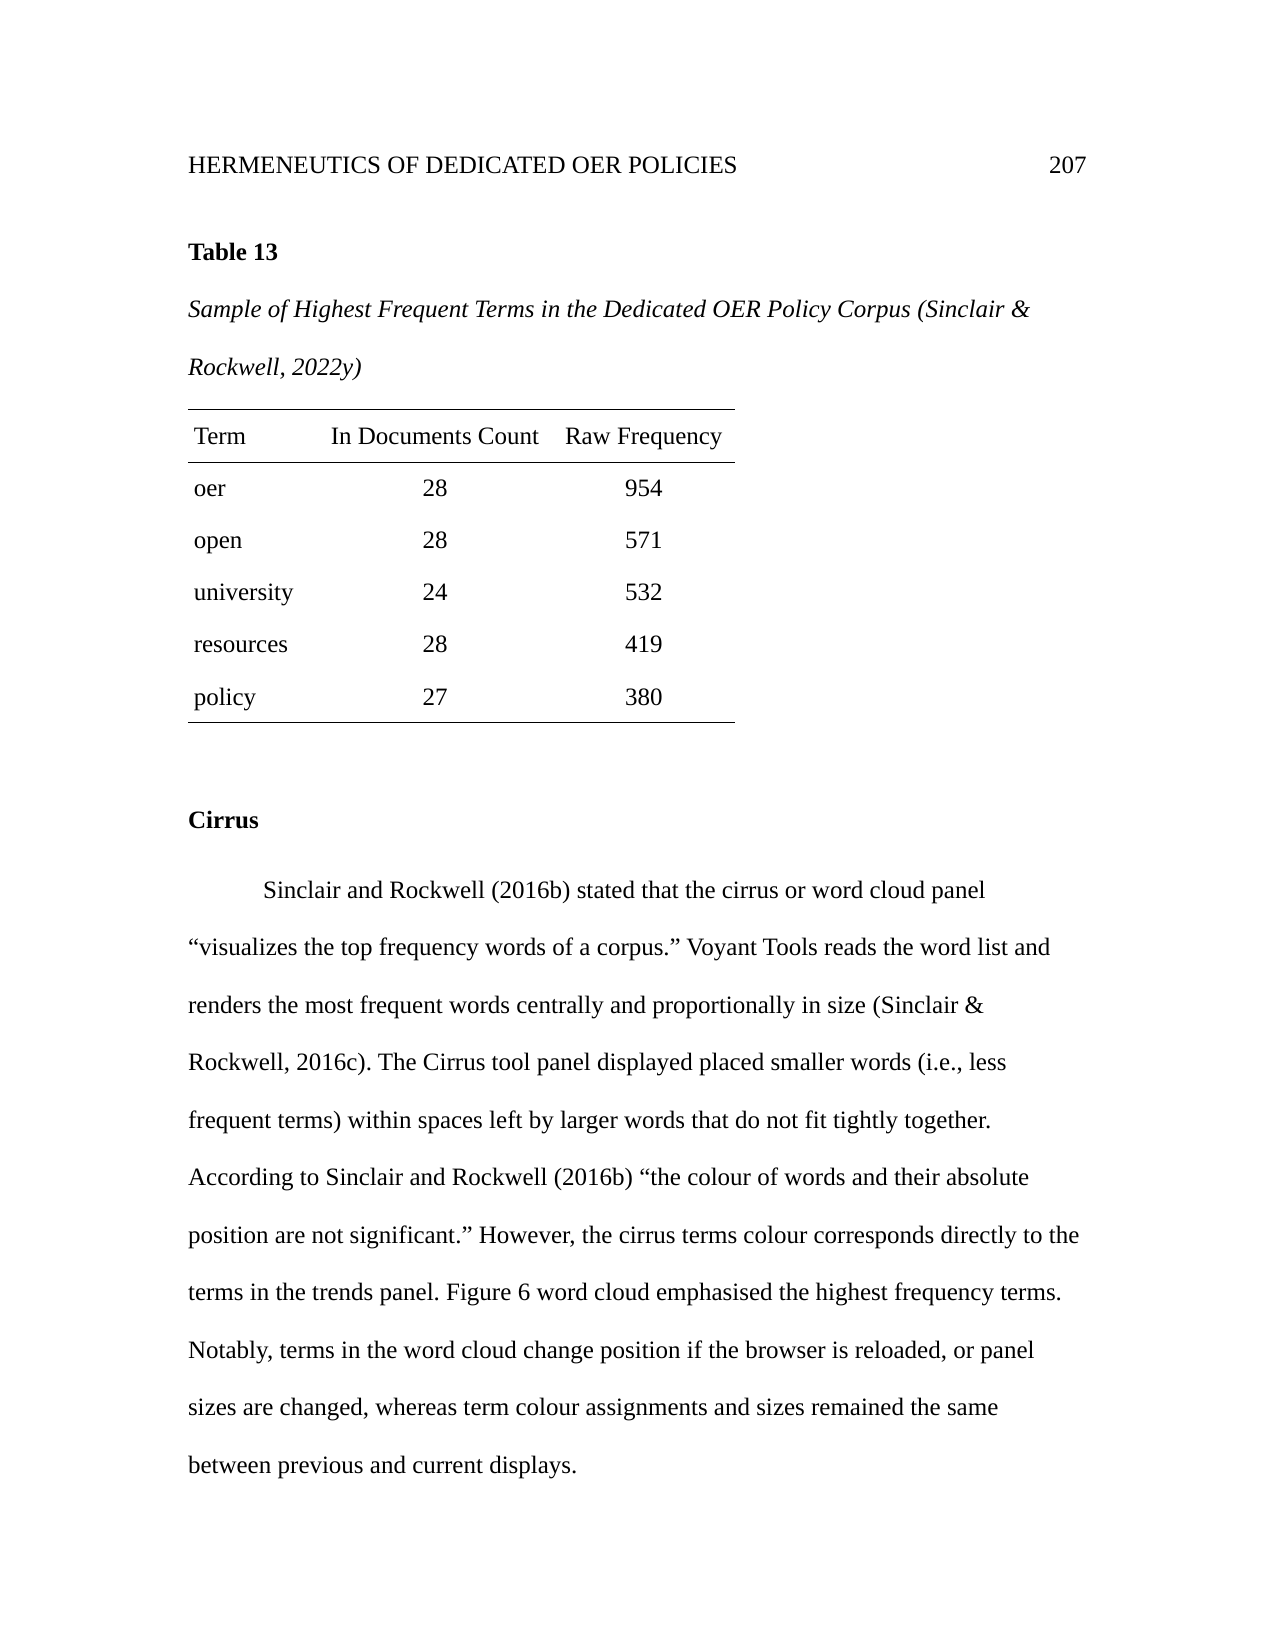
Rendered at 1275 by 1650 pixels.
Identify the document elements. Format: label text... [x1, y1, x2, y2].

table_cell 380 [553, 670, 734, 722]
table_cell 28 [317, 463, 553, 514]
table_cell 571 [553, 514, 734, 566]
table_cell 28 [317, 514, 553, 566]
table_cell open [188, 514, 317, 566]
text Sinclair and Rockwell (2016b) stated that the cirrus or word cloud panel “visualizes the top frequency words of a corpus.” Voyant Tools reads the word list and renders the most frequent words centrally and proportionally in size (Sinclair & Rockwell, 2016c). The Cirrus tool panel displayed placed smaller words (i.e., less frequent terms) within spaces left by larger words that do not fit tightly together. According to Sinclair and Rockwell (2016b) “the colour of words and their absolute position are not significant.” However, the cirrus terms colour corresponds directly to the terms in the trends panel. Figure 6 word cloud emphasised the highest frequency terms. Notably, terms in the word cloud change position if the browser is reloaded, or panel sizes are changed, whereas term colour assignments and sizes remained the same between previous and current displays. [188, 875, 1087, 1478]
table_cell 24 [317, 566, 553, 618]
table_cell 28 [317, 618, 553, 670]
table_header Raw Frequency [553, 410, 734, 462]
table_cell policy [188, 670, 317, 722]
table_cell oer [188, 463, 317, 514]
text Table 13 Sample of Highest Frequent Terms in the Dedicated OER Policy Corpus (Sinclair & Rockwell, 2022y) [188, 237, 1087, 381]
table_cell resources [188, 618, 317, 670]
table_cell 532 [553, 566, 734, 618]
table_header In Documents Count [317, 410, 553, 462]
table_cell 27 [317, 670, 553, 722]
table_header Term [188, 410, 317, 462]
table_cell 954 [553, 463, 734, 514]
subtitle Cirrus [188, 805, 1087, 833]
table_cell 419 [553, 618, 734, 670]
table_cell university [188, 566, 317, 618]
